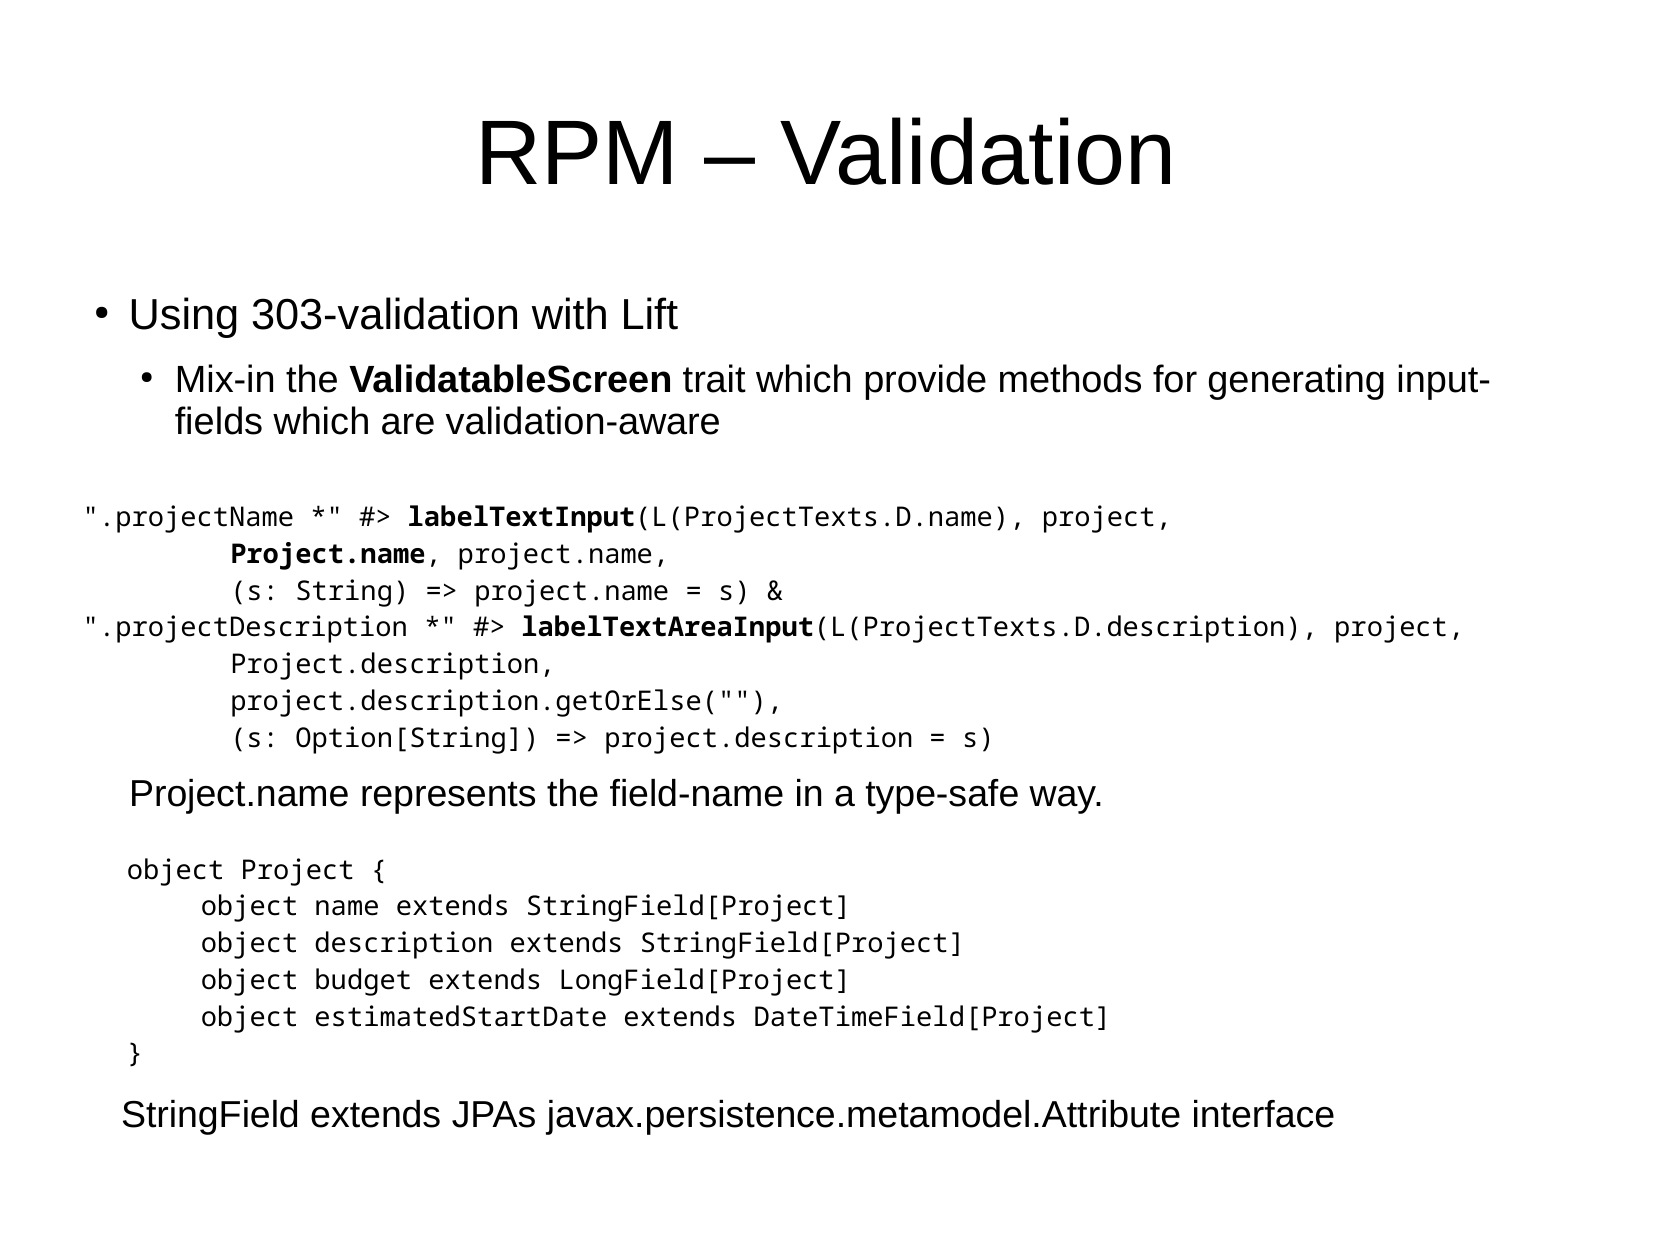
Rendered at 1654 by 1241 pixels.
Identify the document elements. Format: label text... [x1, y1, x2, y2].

text_box Project.name represents the field-name in a type-safe way. [114, 765, 1118, 823]
title RPM – Validation [82, 49, 1571, 257]
list Using 303-validation with Lift Mix-in the ValidatableScreen trait which provide methods for generating input-fields which are validation-aware [82, 290, 1571, 443]
text_box object Project { object name extends StringField[Project] object description extends StringField[Project] object budget extends LongField[Project] object estimatedStartDate extends DateTimeField[Project] } [112, 843, 1268, 1046]
text_box ".projectName *" #> labelTextInput(L(ProjectTexts.D.name), project, Project.name, project.name, (s: String) => project.name = s) & ".projectDescription *" #> labelTextAreaInput(L(ProjectTexts.D.description), project, Project.description, project.description.getOrElse(""), (s: Option[String]) => project.description = s) [67, 490, 1595, 800]
text_box StringField extends JPAs javax.persistence.metamodel.Attribute interface [106, 1086, 1350, 1144]
